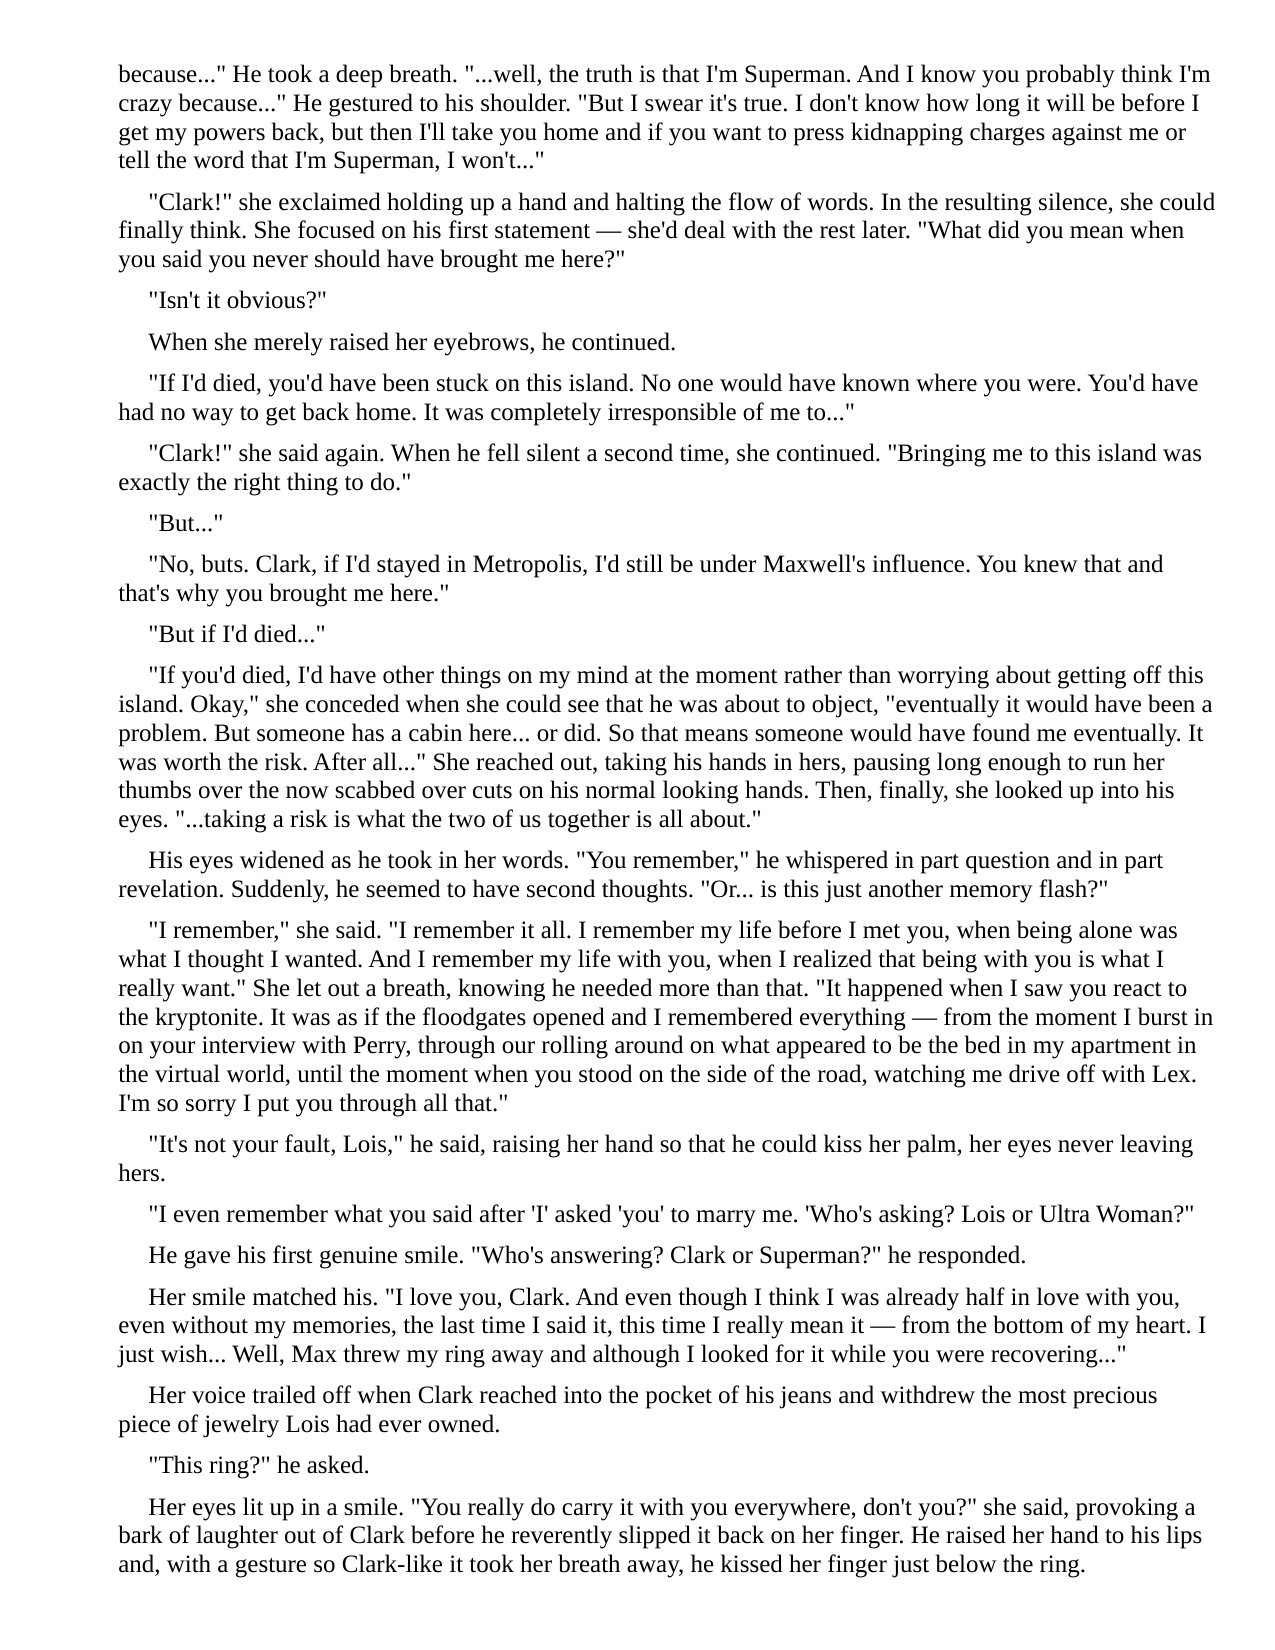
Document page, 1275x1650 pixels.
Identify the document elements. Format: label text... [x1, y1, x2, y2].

text "Isn't it obvious?" [118, 285, 1216, 314]
text His eyes widened as he took in her words. "You remember," he whispered in part question and in part revelation. Suddenly, he seemed to have second thoughts. "Or... is this just another memory flash?" [118, 845, 1216, 903]
text Her eyes lit up in a smile. "You really do carry it with you everywhere, don't you?" she said, provoking a bark of laughter out of Clark before he reverently slipped it back on her finger. He raised her hand to his lips and, with a gesture so Clark-like it took her breath away, he kissed her finger just below the ring. [118, 1492, 1216, 1578]
text "No, buts. Clark, if I'd stayed in Metropolis, I'd still be under Maxwell's influence. You knew that and that's why you brought me here." [118, 549, 1216, 607]
text "If I'd died, you'd have been stuck on this island. No one would have known where you were. You'd have had no way to get back home. It was completely irresponsible of me to..." [118, 368, 1216, 425]
text "I even remember what you said after 'I' asked 'you' to marry me. 'Who's asking? Lois or Ultra Woman?" [118, 1199, 1216, 1228]
text Her voice trailed off when Clark reached into the pocket of his jeans and withdrew the most precious piece of jewelry Lois had ever owned. [118, 1380, 1216, 1438]
text He gave his first genuine smile. "Who's answering? Clark or Superman?" he responded. [118, 1240, 1216, 1269]
text "This ring?" he asked. [118, 1450, 1216, 1479]
text "If you'd died, I'd have other things on my mind at the moment rather than worrying about getting off this island. Okay," she conceded when she could see that he was about to object, "eventually it would have been a problem. But someone has a cabin here... or did. So that means someone would have found me eventually. It was worth the risk. After all..." She reached out, taking his hands in hers, pausing long enough to run her thumbs over the now scabbed over cuts on his normal looking hands. Then, finally, she looked up into his eyes. "...taking a risk is what the two of us together is all about." [118, 660, 1216, 833]
text "I remember," she said. "I remember it all. I remember my life before I met you, when being alone was what I thought I wanted. And I remember my life with you, when I realized that being with you is what I really want." She let out a breath, knowing he needed more than that. "It happened when I saw you react to the kryptonite. It was as if the floodgates opened and I remembered everything — from the moment I burst in on your interview with Perry, through our rolling around on what appeared to be the bed in my apartment in the virtual world, until the moment when you stood on the side of the road, watching me drive off with Lex. I'm so sorry I put you through all that." [118, 915, 1216, 1117]
text Her smile matched his. "I love you, Clark. And even though I think I was already half in love with you, even without my memories, the last time I said it, this time I really mean it — from the bottom of my heart. I just wish... Well, Max threw my ring away and although I looked for it while you were recovering..." [118, 1282, 1216, 1368]
text "But if I'd died..." [118, 619, 1216, 648]
text "Clark!" she exclaimed holding up a hand and halting the flow of words. In the resulting silence, she could finally think. She focused on his first statement — she'd deal with the rest later. "What did you mean when you said you never should have brought me here?" [118, 187, 1216, 273]
text "Clark!" she said again. When he fell silent a second time, she continued. "Bringing me to this island was exactly the right thing to do." [118, 438, 1216, 495]
text "It's not your fault, Lois," he said, raising her hand so that he could kiss her palm, her eyes never leaving hers. [118, 1129, 1216, 1187]
text because..." He took a deep breath. "...well, the truth is that I'm Superman. And I know you probably think I'm crazy because..." He gestured to his shoulder. "But I swear it's true. I don't know how long it will be before I get my powers back, but then I'll take you home and if you want to press kidnapping charges against me or tell the word that I'm Superman, I won't..." [118, 59, 1216, 174]
text When she merely raised her eyebrows, he continued. [118, 327, 1216, 355]
text "But..." [118, 508, 1216, 537]
